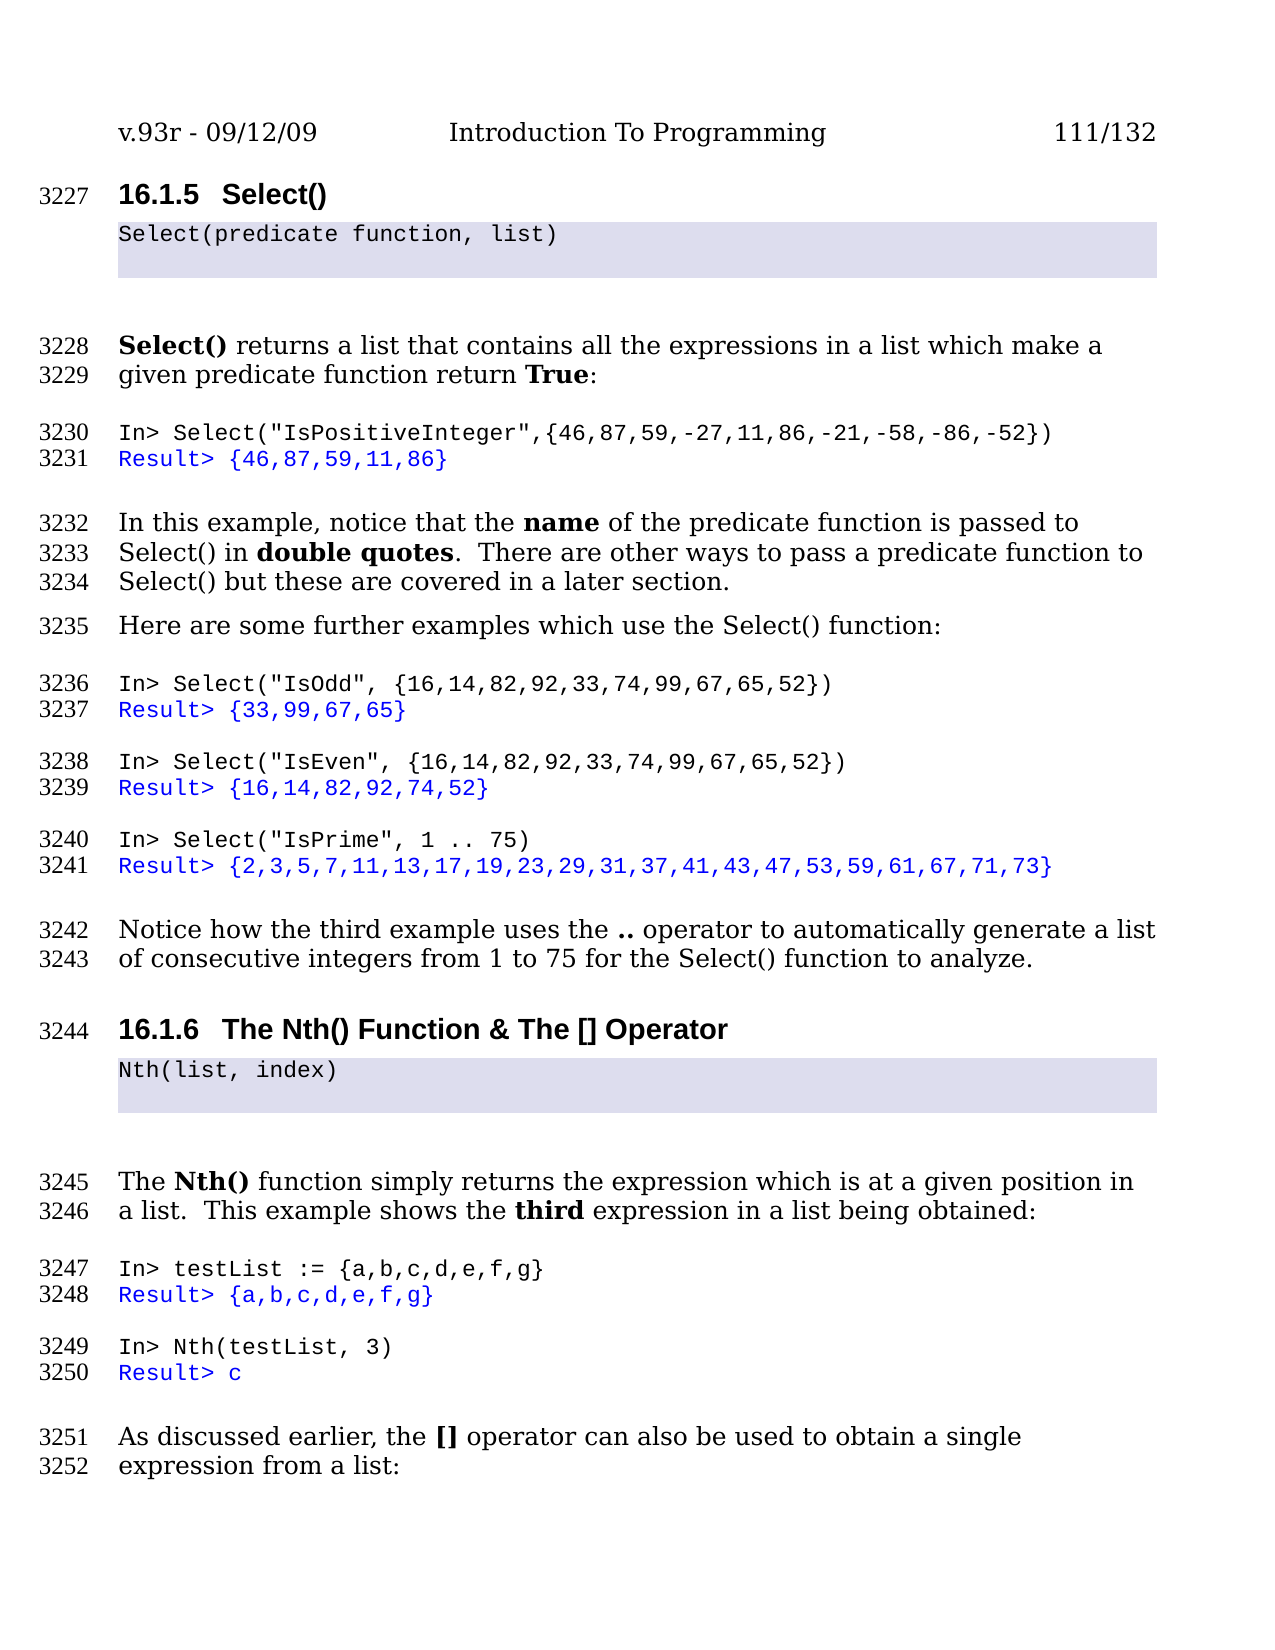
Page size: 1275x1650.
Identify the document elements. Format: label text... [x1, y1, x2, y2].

text Select() returns a list that contains all the expressions in a list which make a given predicate function return True: [118, 331, 1157, 389]
text Result> {33,99,67,65} [118, 698, 1157, 724]
subtitle The Nth() Function & The [] Operator [118, 1012, 1157, 1046]
text Result> {a,b,c,d,e,f,g} [118, 1283, 1157, 1309]
text In> Select("IsOdd", {16,14,82,92,33,74,99,67,65,52}) [118, 672, 1157, 698]
text Result> {2,3,5,7,11,13,17,19,23,29,31,37,41,43,47,53,59,61,67,71,73} [118, 854, 1157, 880]
text Result> {16,14,82,92,74,52} [118, 776, 1157, 802]
text Here are some further examples which use the Select() function: [118, 611, 1157, 640]
text The Nth() function simply returns the expression which is at a given position in a list. This example shows the third expression in a list being obtained: [118, 1166, 1157, 1225]
text In> Select("IsPositiveInteger",{46,87,59,-27,11,86,-21,-58,-86,-52}) [118, 422, 1157, 447]
text In> testList := {a,b,c,d,e,f,g} [118, 1257, 1157, 1283]
text In this example, notice that the name of the predicate function is passed to Select() in double quotes. There are other ways to pass a predicate function to Select() but these are covered in a later section. [118, 508, 1157, 596]
table_header Nth(list, index) [118, 1058, 1157, 1113]
text In> Nth(testList, 3) [118, 1335, 1157, 1361]
subtitle Select() [118, 177, 1157, 210]
text In> Select("IsEven", {16,14,82,92,33,74,99,67,65,52}) [118, 750, 1157, 776]
text As discussed earlier, the [] operator can also be used to obtain a single expression from a list: [118, 1422, 1157, 1480]
text Notice how the third example uses the .. operator to automatically generate a list of consecutive integers from 1 to 75 for the Select() function to analyze. [118, 915, 1157, 973]
table_header Select(predicate function, list) [118, 222, 1157, 278]
text Result> c [118, 1361, 1157, 1387]
text Result> {46,87,59,11,86} [118, 447, 1157, 473]
text In> Select("IsPrime", 1 .. 75) [118, 828, 1157, 854]
